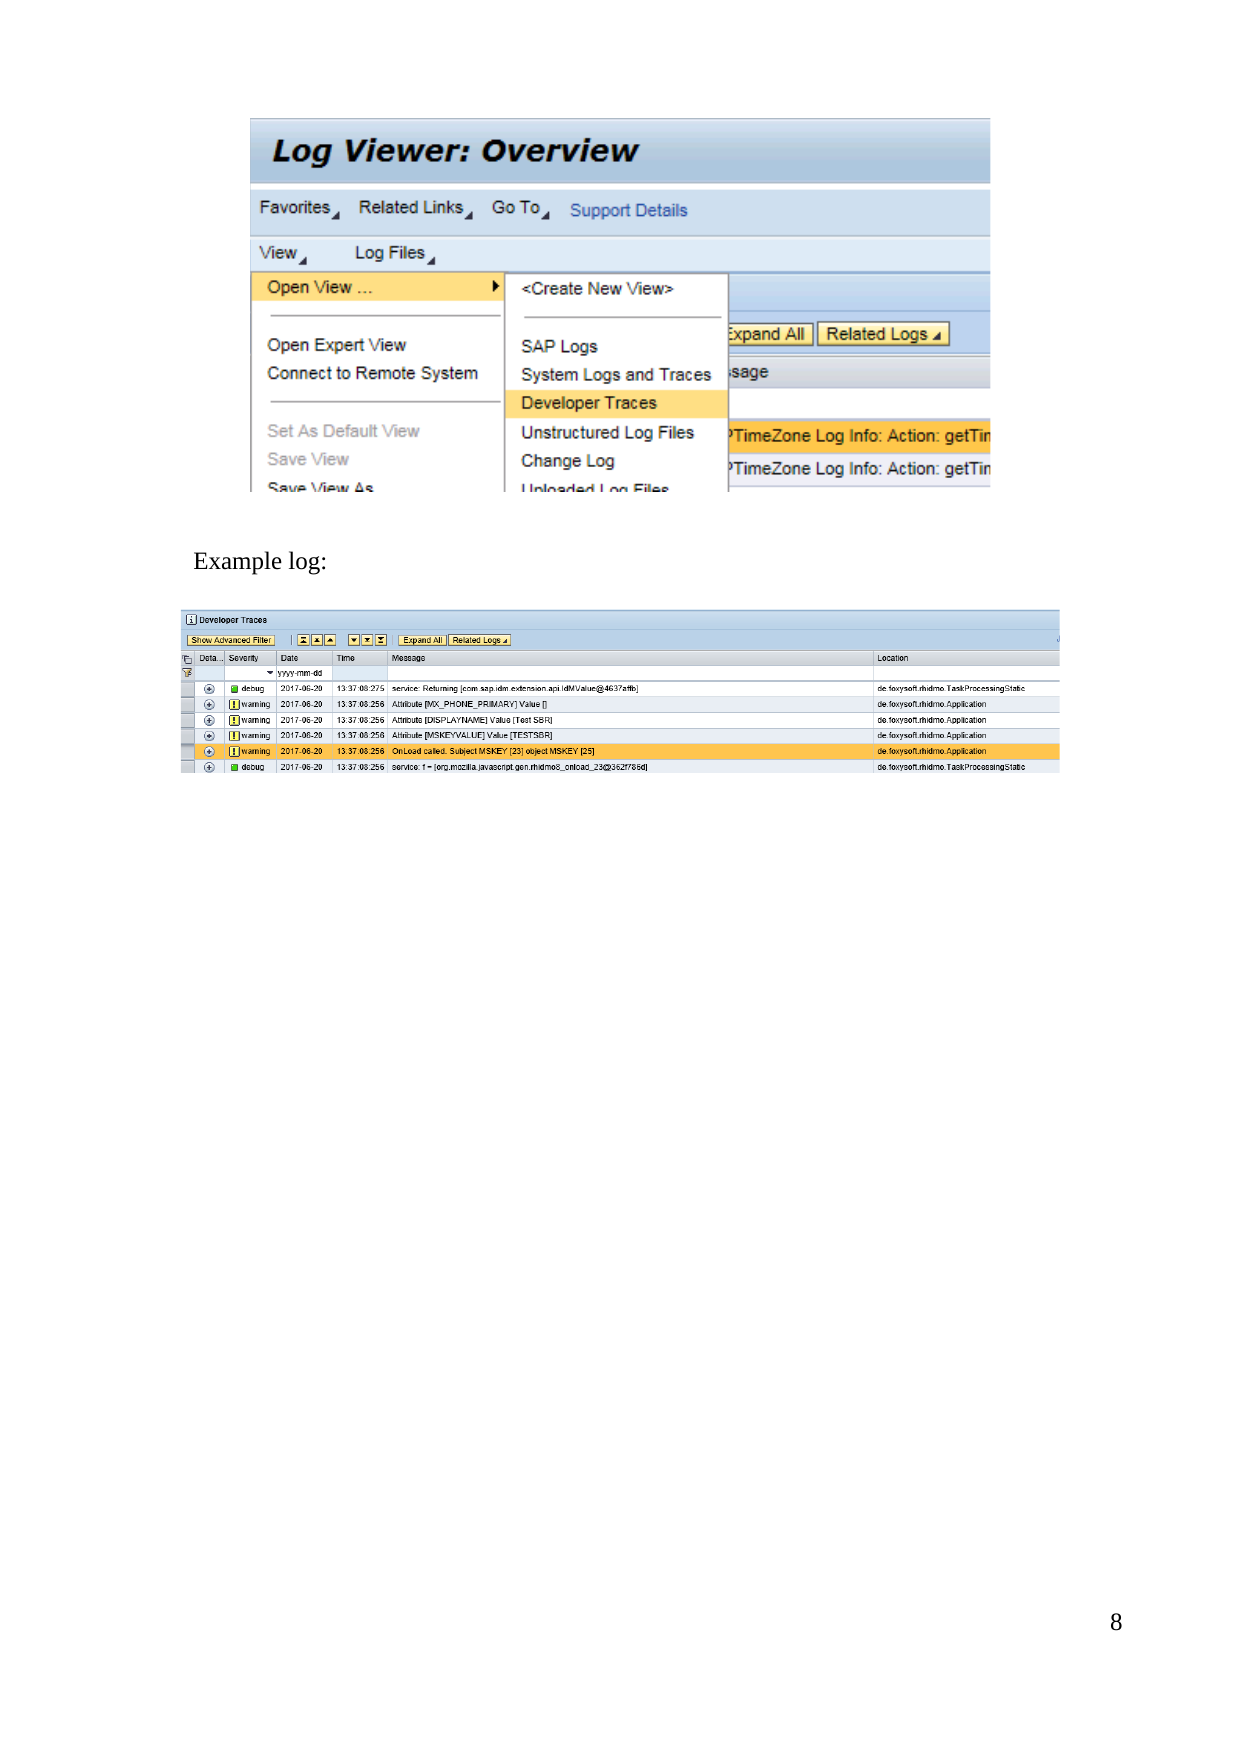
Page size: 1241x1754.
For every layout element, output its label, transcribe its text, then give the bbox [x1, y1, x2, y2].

picture [180, 609, 1060, 773]
text Example log: [193, 546, 1122, 575]
picture [250, 118, 991, 492]
